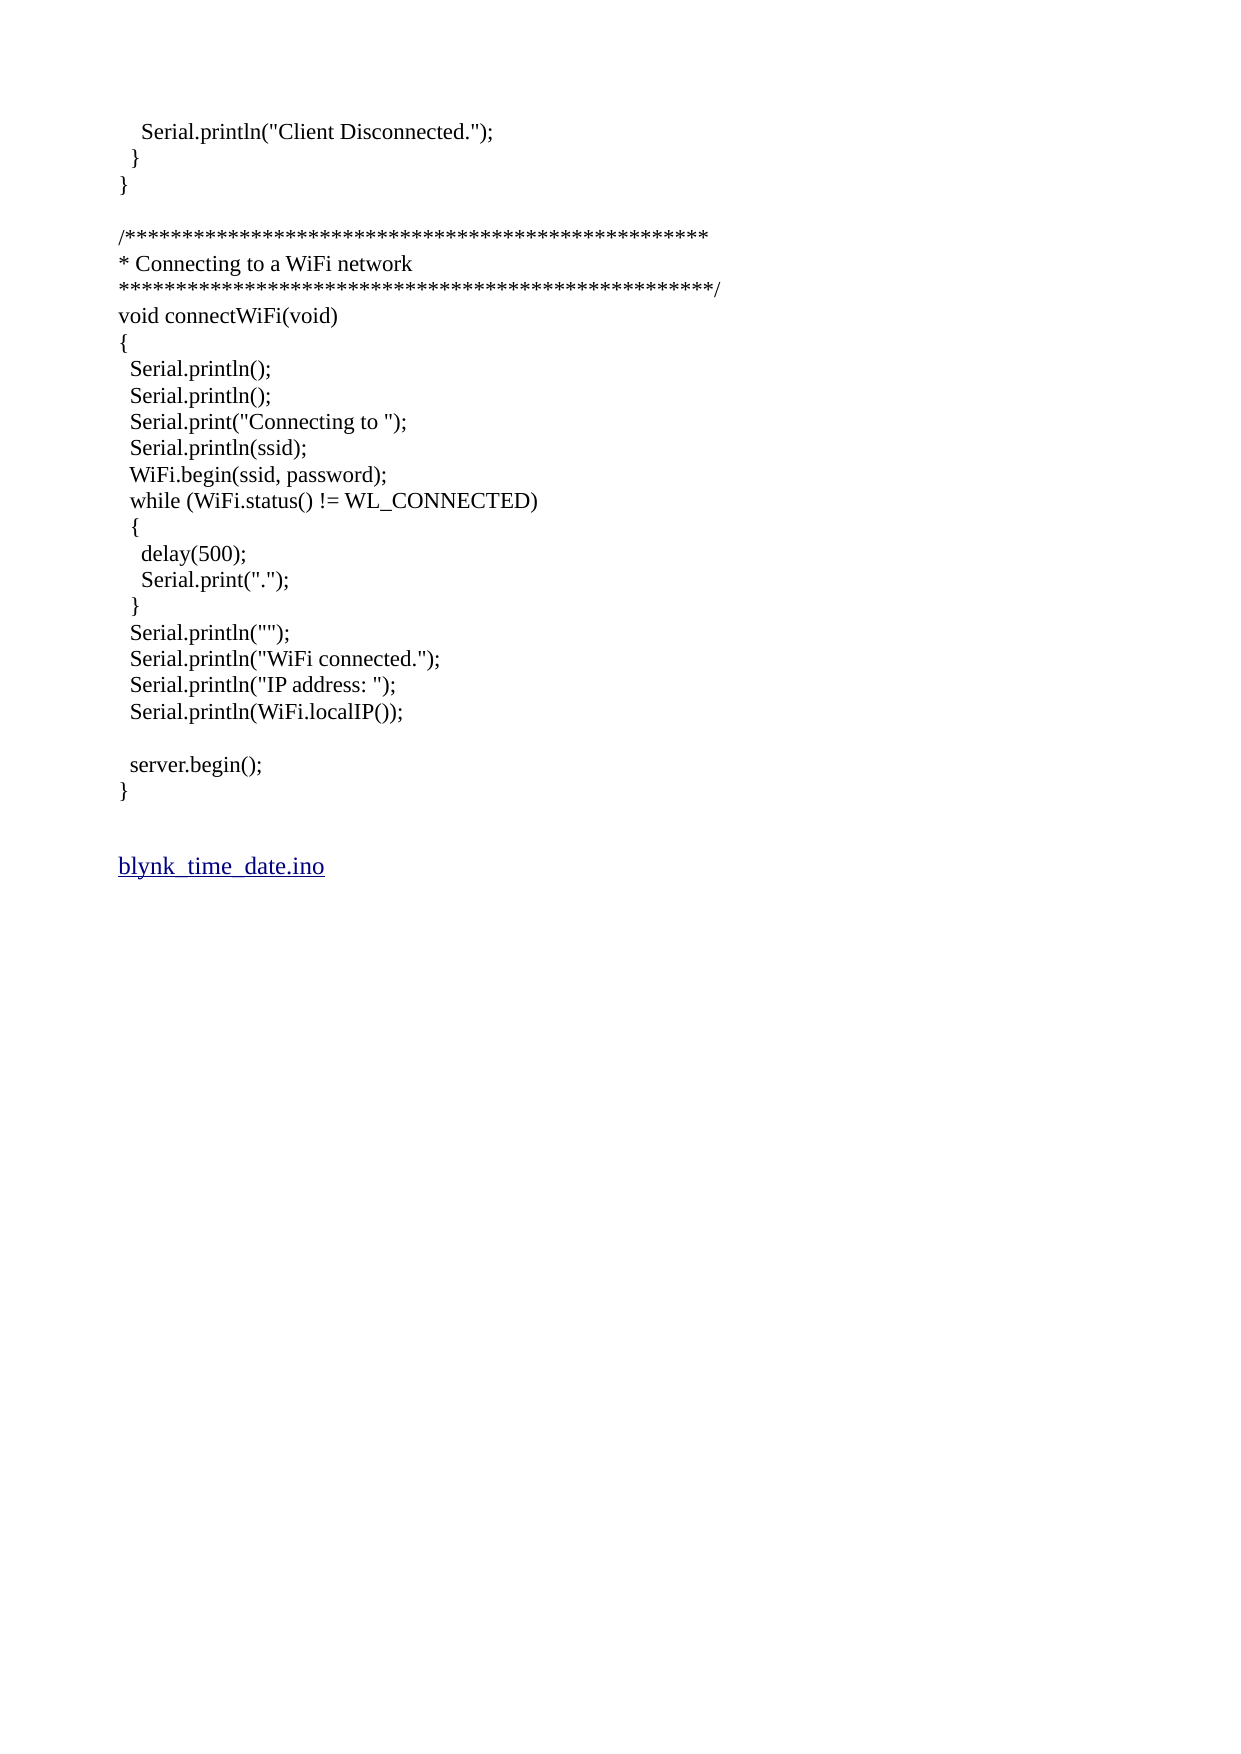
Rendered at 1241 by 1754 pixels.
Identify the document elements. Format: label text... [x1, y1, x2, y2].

text Serial.println(""); [118, 619, 1122, 645]
text Serial.println("IP address: "); [118, 672, 1122, 698]
text void connectWiFi(void) [118, 303, 1122, 329]
text ****************************************************/ [118, 276, 1122, 303]
text } [118, 777, 1122, 803]
text Serial.println("Client Disconnected."); [118, 118, 1122, 144]
text Serial.println(); [118, 382, 1122, 408]
text } [118, 171, 1122, 197]
text Serial.println("WiFi connected."); [118, 645, 1122, 672]
text Serial.println(); [118, 355, 1122, 382]
text Serial.print("."); [118, 566, 1122, 592]
text Serial.print("Connecting to "); [118, 408, 1122, 434]
text while (WiFi.status() != WL_CONNECTED) [118, 487, 1122, 513]
text server.begin(); [118, 751, 1122, 777]
text { [118, 329, 1122, 355]
text delay(500); [118, 540, 1122, 566]
text Serial.println(ssid); [118, 434, 1122, 461]
text /*************************************************** [118, 223, 1122, 250]
text WiFi.begin(ssid, password); [118, 461, 1122, 487]
text * Connecting to a WiFi network [118, 250, 1122, 276]
text } [118, 592, 1122, 619]
text blynk_time_date.ino [118, 851, 1122, 880]
text Serial.println(WiFi.localIP()); [118, 698, 1122, 724]
text { [118, 513, 1122, 540]
text } [118, 144, 1122, 171]
